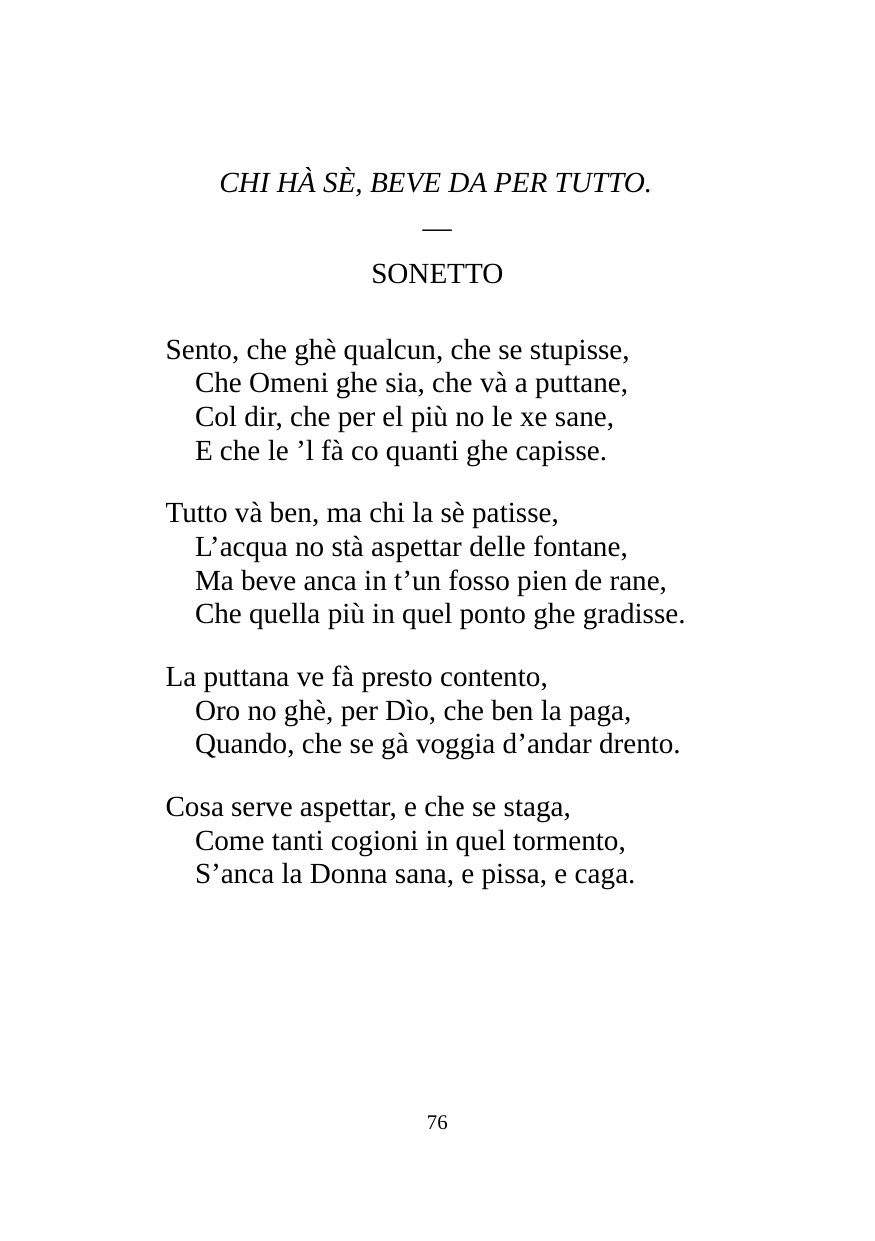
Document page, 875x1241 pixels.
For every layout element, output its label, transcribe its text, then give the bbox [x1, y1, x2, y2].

text Tutto và ben, ma chi la sè patisse, L’acqua no stà aspettar delle fontane, Ma beve anca in t’un fosso pien de rane, Che quella più in quel ponto ghe gradisse. [165, 496, 768, 630]
text SONETTO [106, 257, 768, 290]
text Cosa serve aspettar, e che se staga, Come tanti cogioni in quel tormento, S’anca la Donna sana, e pissa, e caga. [165, 789, 768, 890]
text La puttana ve fà presto contento, Oro no ghè, per Dìo, che ben la paga, Quando, che se gà voggia d’andar drento. [165, 659, 768, 760]
subtitle CHI HÀ SÈ, BEVE DA PER TUTTO. [106, 165, 768, 199]
text — [106, 211, 768, 244]
text Sento, che ghè qualcun, che se stupisse, Che Omeni ghe sia, che và a puttane, Col dir, che per el più no le xe sane, E che le ’l fà co quanti ghe capisse. [165, 332, 768, 466]
